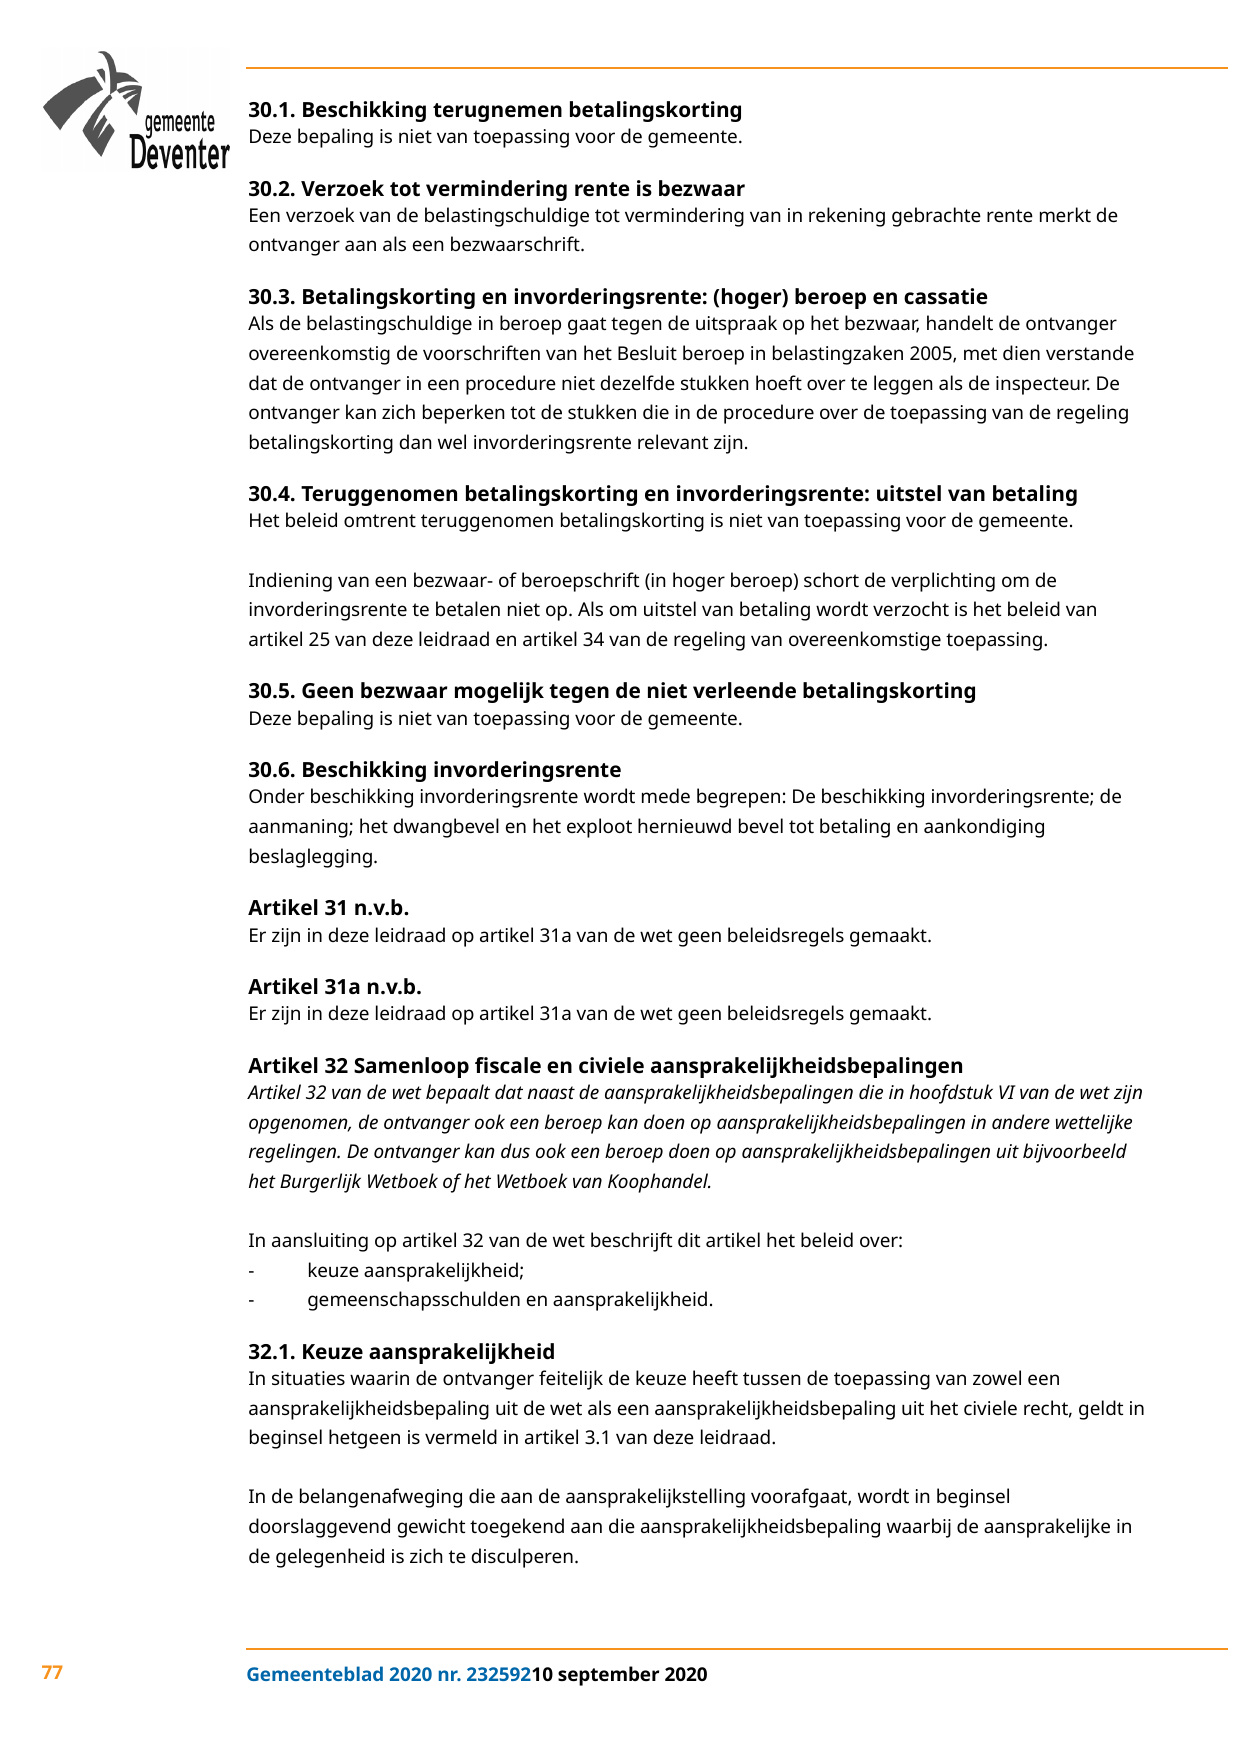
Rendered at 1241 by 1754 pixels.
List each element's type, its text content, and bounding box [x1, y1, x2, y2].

text In aansluiting op artikel 32 van de wet beschrijft dit artikel het beleid over: [248, 1227, 1152, 1253]
text 30.2. Verzoek tot vermindering rente is bezwaar [248, 174, 1152, 202]
text Deze bepaling is niet van toepassing voor de gemeente. [248, 705, 1152, 731]
text Er zijn in deze leidraad op artikel 31a van de wet geen beleidsregels gemaakt. [248, 922, 1152, 947]
text 30.1. Beschikking terugnemen betalingskorting [248, 95, 1152, 123]
text 30.4. Teruggenomen betalingskorting en invorderingsrente: uitstel van betaling [248, 479, 1152, 508]
text Er zijn in deze leidraad op artikel 31a van de wet geen beleidsregels gemaakt. [248, 1001, 1152, 1026]
text 30.6. Beschikking invorderingsrente [248, 755, 1152, 784]
text Het beleid omtrent teruggenomen betalingskorting is niet van toepassing voor de gemeente. [248, 508, 1152, 533]
list gemeenschapsschulden en aansprakelijkheid. [248, 1287, 1152, 1312]
text Artikel 31 n.v.b. [248, 893, 1152, 922]
picture [41, 47, 231, 172]
text 32.1. Keuze aansprakelijkheid [248, 1337, 1152, 1365]
text Indiening van een bezwaar- of beroepschrift (in hoger beroep) schort de verplichting om de invorderingsrente te betalen niet op. Als om uitstel van betaling wordt verzocht is het beleid van artikel 25 van deze leidraad en artikel 34 van de regeling van overeenkomstige toepassing. [248, 567, 1152, 652]
text Als de belastingschuldige in beroep gaat tegen de uitspraak op het bezwaar, handelt de ontvanger overeenkomstig de voorschriften van het Besluit beroep in belastingzaken 2005, met dien verstande dat de ontvanger in een procedure niet dezelfde stukken hoeft over te leggen als de inspecteur. De ontvanger kan zich beperken tot de stukken die in de procedure over de toepassing van de regeling betalingskorting dan wel invorderingsrente relevant zijn. [248, 311, 1152, 454]
text 30.5. Geen bezwaar mogelijk tegen de niet verleende betalingskorting [248, 676, 1152, 705]
text Artikel 31a n.v.b. [248, 972, 1152, 1001]
text 30.3. Betalingskorting en invorderingsrente: (hoger) beroep en cassatie [248, 282, 1152, 311]
text In de belangenafweging die aan de aansprakelijkstelling voorafgaat, wordt in beginsel doorslaggevend gewicht toegekend aan die aansprakelijkheidsbepaling waarbij de aansprakelijke in de gelegenheid is zich te disculperen. [248, 1484, 1152, 1569]
list keuze aansprakelijkheid; [248, 1257, 1152, 1283]
text Artikel 32 van de wet bepaalt dat naast de aansprakelijkheidsbepalingen die in hoofdstuk VI van de wet zijn opgenomen, de ontvanger ook een beroep kan doen op aansprakelijkheidsbepalingen in andere wettelijke regelingen. De ontvanger kan dus ook een beroep doen op aansprakelijkheidsbepalingen uit bijvoorbeeld het Burgerlijk Wetboek of het Wetboek van Koophandel. [248, 1079, 1152, 1194]
text Een verzoek van de belastingschuldige tot vermindering van in rekening gebrachte rente merkt de ontvanger aan als een bezwaarschrift. [248, 202, 1152, 257]
text Deze bepaling is niet van toepassing voor de gemeente. [248, 123, 1152, 149]
text Artikel 32 Samenloop fiscale en civiele aansprakelijkheidsbepalingen [248, 1051, 1152, 1079]
text Onder beschikking invorderingsrente wordt mede begrepen: De beschikking invorderingsrente; de aanmaning; het dwangbevel en het exploot hernieuwd bevel tot betaling en aankondiging beslaglegging. [248, 784, 1152, 869]
text In situaties waarin de ontvanger feitelijk de keuze heeft tussen de toepassing van zowel een aansprakelijkheidsbepaling uit de wet als een aansprakelijkheidsbepaling uit het civiele recht, geldt in beginsel hetgeen is vermeld in artikel 3.1 van deze leidraad. [248, 1365, 1152, 1450]
